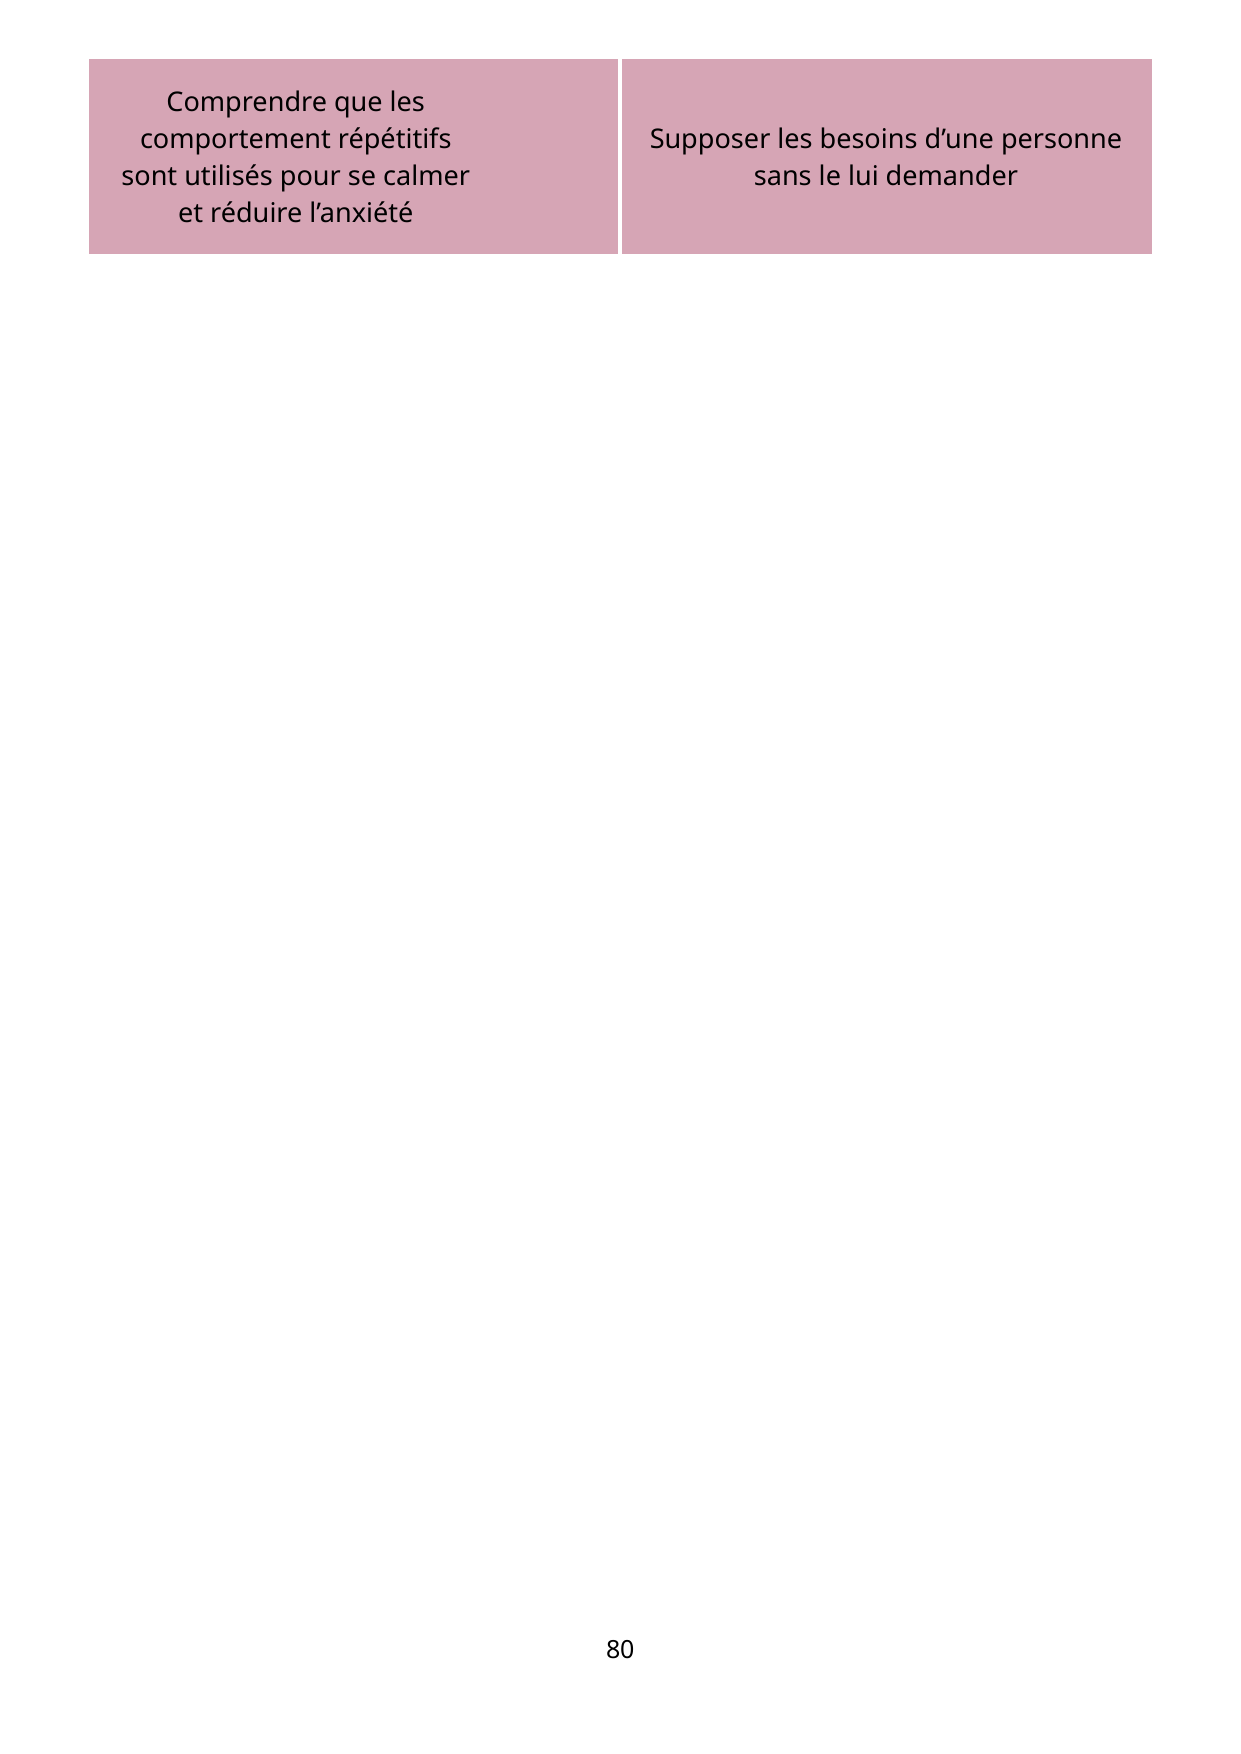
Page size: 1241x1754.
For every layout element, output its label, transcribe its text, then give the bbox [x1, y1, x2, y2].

table_cell [503, 59, 618, 254]
table_cell Comprendre que les comportement répétitifs sont utilisés pour se calmer et réduire l’anxiété [89, 59, 503, 254]
table_cell Supposer les besoins d’une personne sans le lui demander [622, 59, 1152, 254]
